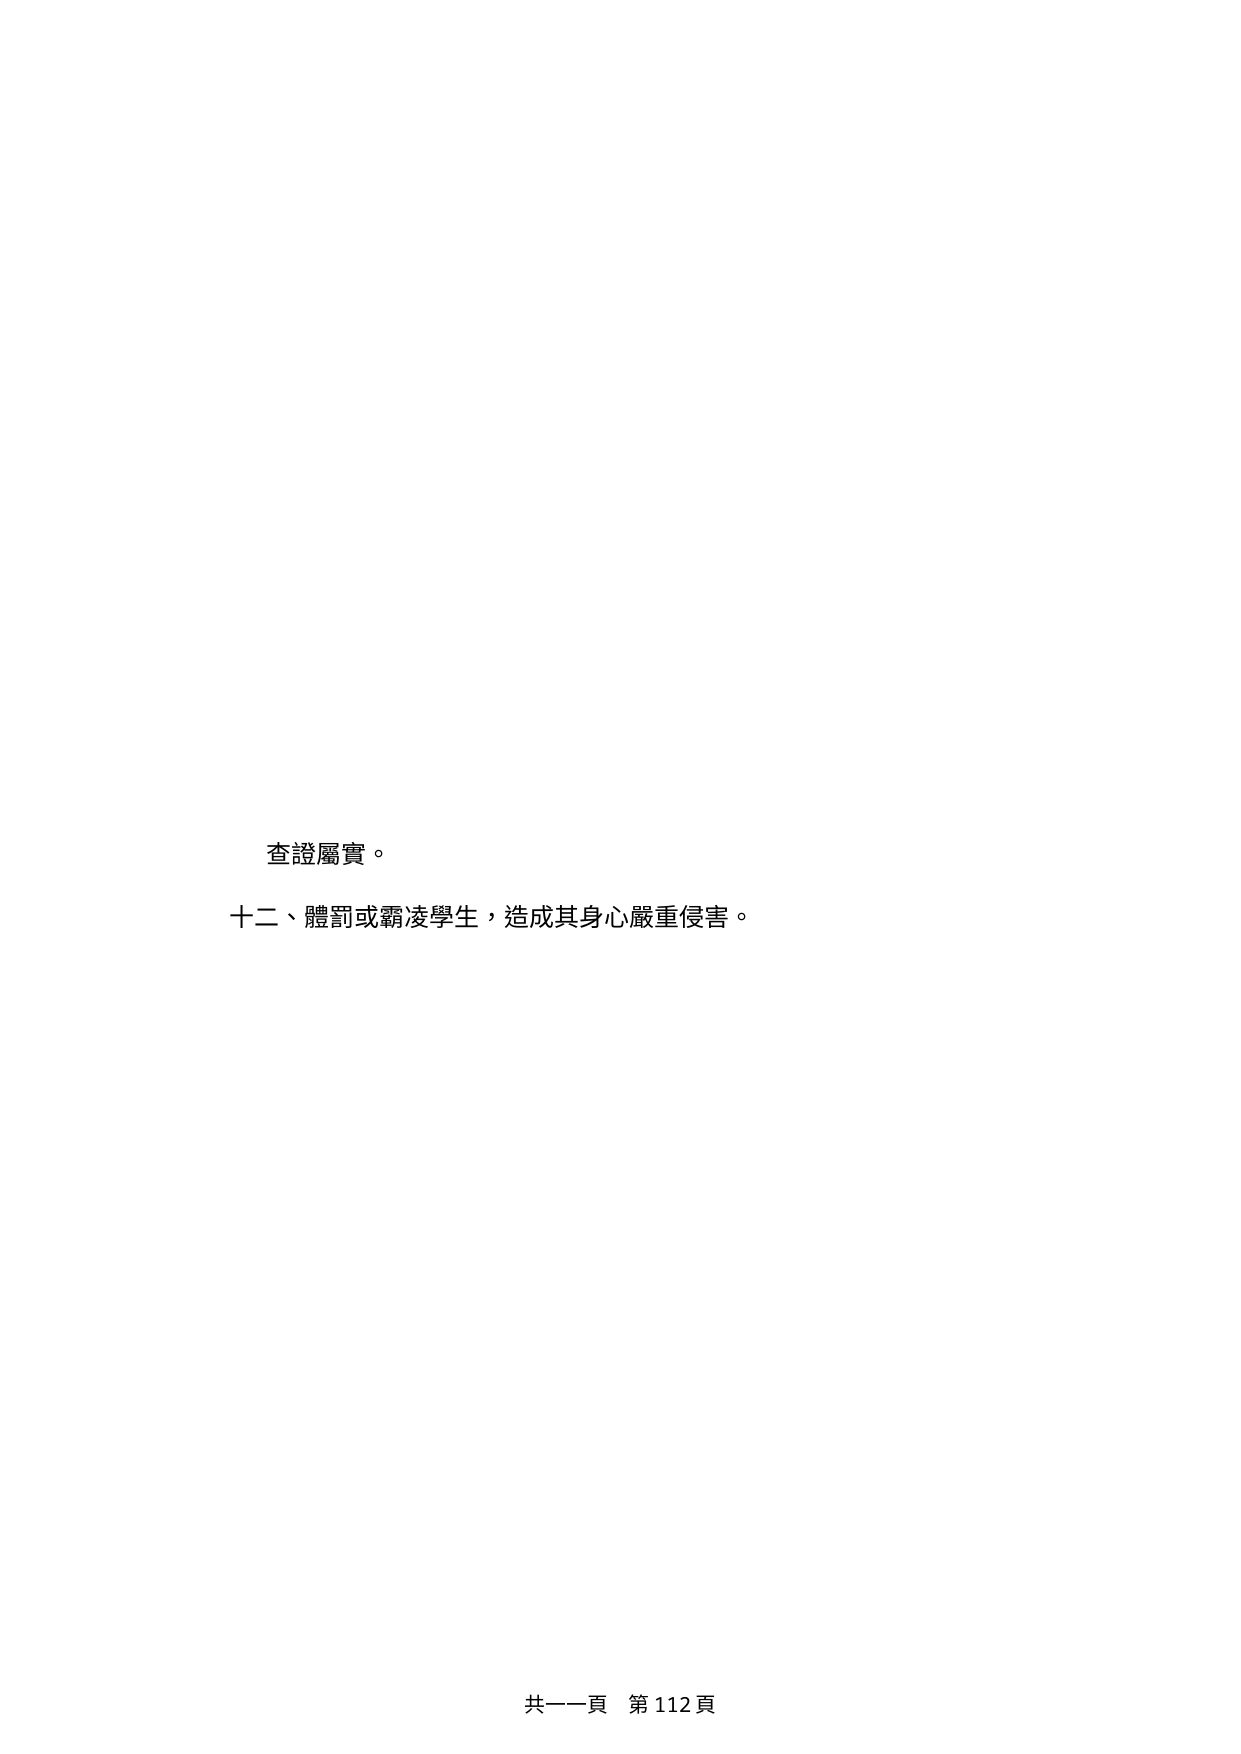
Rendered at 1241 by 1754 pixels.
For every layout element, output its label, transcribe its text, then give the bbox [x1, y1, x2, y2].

text 十二、體罰或霸凌學生，造成其身心嚴重侵害。 [118, 874, 1122, 936]
text 查證屬實。 [118, 811, 1122, 874]
